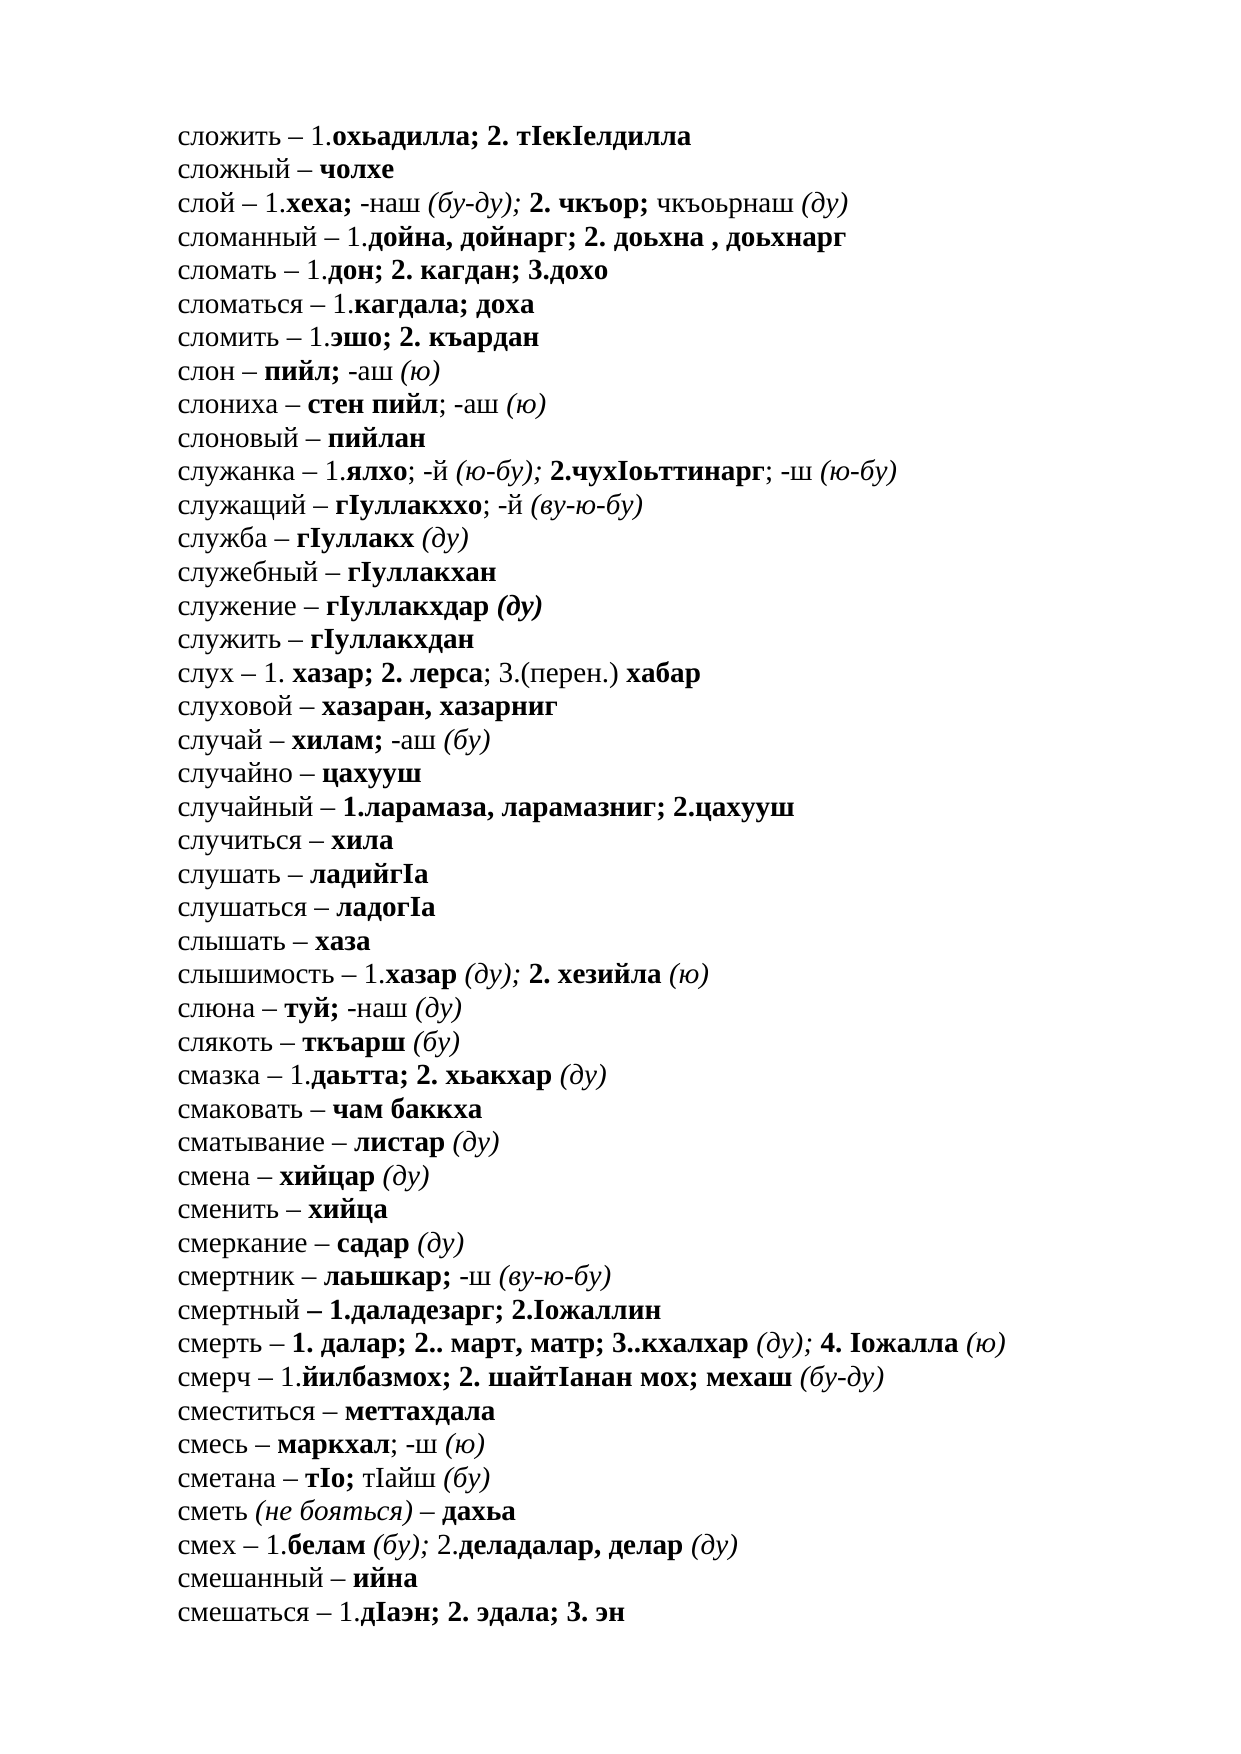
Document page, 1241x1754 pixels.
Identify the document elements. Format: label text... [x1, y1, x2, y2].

text случай – хилам; -аш (бу) [177, 722, 1152, 755]
text случайно – цахууш [177, 755, 1152, 789]
text смерть – 1. далар; 2.. март, матр; 3..кхалхар (ду); 4. Ӏожалла (ю) [177, 1326, 1152, 1359]
text слушаться – ладогӀа [177, 889, 1152, 923]
text смесь – маркхал; -ш (ю) [177, 1426, 1152, 1460]
text сматывание – листар (ду) [177, 1124, 1152, 1158]
text слоновый – пийлан [177, 420, 1152, 453]
text слышимость – 1.хазар (ду); 2. хезийла (ю) [177, 957, 1152, 990]
text сметь (не бояться) – дахьа [177, 1493, 1152, 1527]
text слониха – стен пийл; -аш (ю) [177, 386, 1152, 420]
text служить – гӀуллакхдан [177, 621, 1152, 655]
text слон – пийл; -аш (ю) [177, 353, 1152, 386]
text сложить – 1.охьадилла; 2. тӀекӀелдилла [177, 118, 1152, 152]
text сломить – 1.эшо; 2. къардан [177, 319, 1152, 353]
text смешанный – ийна [177, 1560, 1152, 1594]
text служебный – гӀуллакхан [177, 554, 1152, 588]
text служба – гӀуллакх (ду) [177, 521, 1152, 554]
text сложный – чолхе [177, 152, 1152, 185]
text служение – гӀуллакхдар (ду) [177, 588, 1152, 621]
text смех – 1.белам (бу); 2.деладалар, делар (ду) [177, 1527, 1152, 1560]
text сместиться – меттахдала [177, 1393, 1152, 1426]
text смаковать – чам баккха [177, 1091, 1152, 1124]
text смена – хийцар (ду) [177, 1158, 1152, 1191]
text смертник – лаьшкар; -ш (ву-ю-бу) [177, 1258, 1152, 1292]
text слуховой – хазаран, хазарниг [177, 688, 1152, 722]
text смерч – 1.йилбазмох; 2. шайтӀанан мох; мехаш (бу-ду) [177, 1359, 1152, 1393]
text слякоть – ткъарш (бу) [177, 1024, 1152, 1057]
text случайный – 1.ларамаза, ларамазниг; 2.цахууш [177, 789, 1152, 822]
text сломанный – 1.дойна, дойнарг; 2. доьхна , доьхнарг [177, 219, 1152, 252]
text служанка – 1.ялхо; -й (ю-бу); 2.чухӀоьттинарг; -ш (ю-бу) [177, 453, 1152, 487]
text случиться – хила [177, 822, 1152, 856]
text слюна – туй; -наш (ду) [177, 990, 1152, 1024]
text слушать – ладийгӀа [177, 856, 1152, 889]
text слышать – хаза [177, 923, 1152, 957]
text смертный – 1.даладезарг; 2.Ӏожаллин [177, 1292, 1152, 1326]
text сменить – хийца [177, 1191, 1152, 1225]
text смеркание – садар (ду) [177, 1225, 1152, 1258]
text сломать – 1.дон; 2. кагдан; 3.дохо [177, 252, 1152, 286]
text сметана – тӀо; тӀайш (бу) [177, 1460, 1152, 1493]
text сломаться – 1.кагдала; доха [177, 286, 1152, 319]
text смазка – 1.даьтта; 2. хьакхар (ду) [177, 1057, 1152, 1091]
text слух – 1. хазар; 2. лерса; 3.(перен.) хабар [177, 655, 1152, 688]
text слой – 1.хеха; -наш (бу-ду); 2. чкъор; чкъоьрнаш (ду) [177, 185, 1152, 219]
text служащий – гӀуллакххо; -й (ву-ю-бу) [177, 487, 1152, 521]
text смешаться – 1.дӀаэн; 2. эдала; 3. эн [177, 1594, 1152, 1627]
